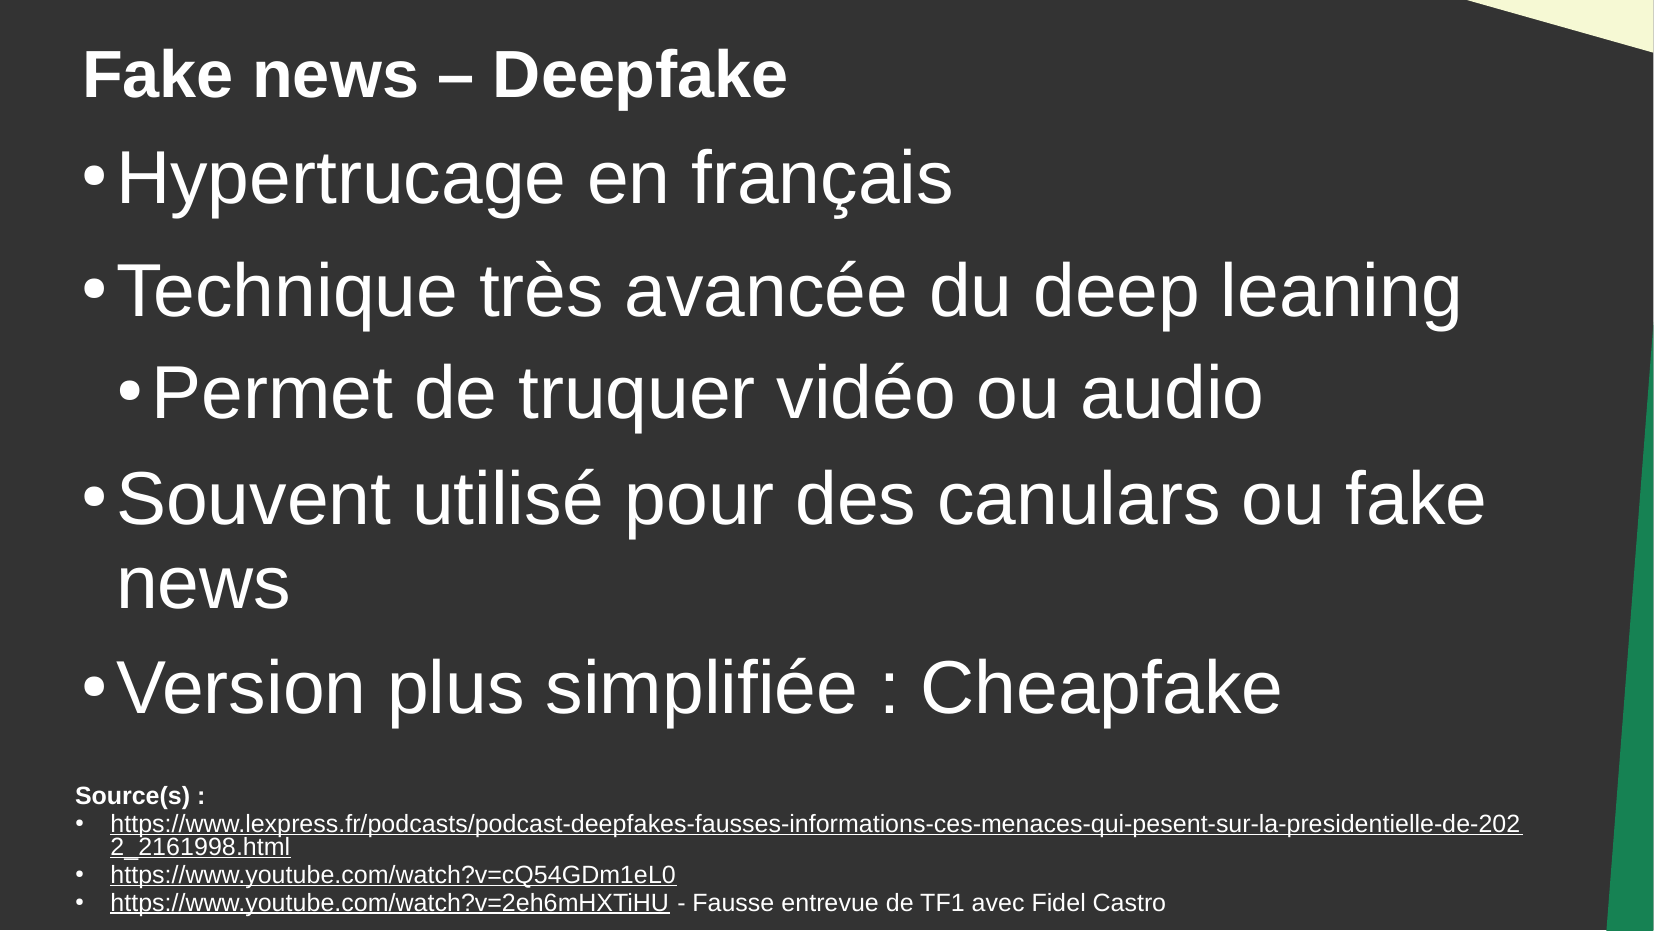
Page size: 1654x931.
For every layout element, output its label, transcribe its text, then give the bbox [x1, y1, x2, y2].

text_box [1606, 315, 1654, 931]
list Hypertrucage en français Technique très avancée du deep leaning Permet de truquer vidéo ou audio Souvent utilisé pour des canulars ou fake news Version plus simplifiée : Cheapfake [80, 135, 1560, 745]
title Fake news – Deepfake [82, 37, 1619, 112]
text_box Source(s) : https://www.lexpress.fr/podcasts/podcast-deepfakes-fausses-informations-ces-menaces-qui-pesent-sur-la-presidentielle-de-2022_2161998.html https://www.youtube.com/watch?v=cQ54GDm1eL0 https://www.youtube.com/watch?v=2eh6mHXTiHU - Fausse entrevue de TF1 avec Fidel Castro [60, 774, 1546, 902]
text_box [1466, 0, 1654, 53]
